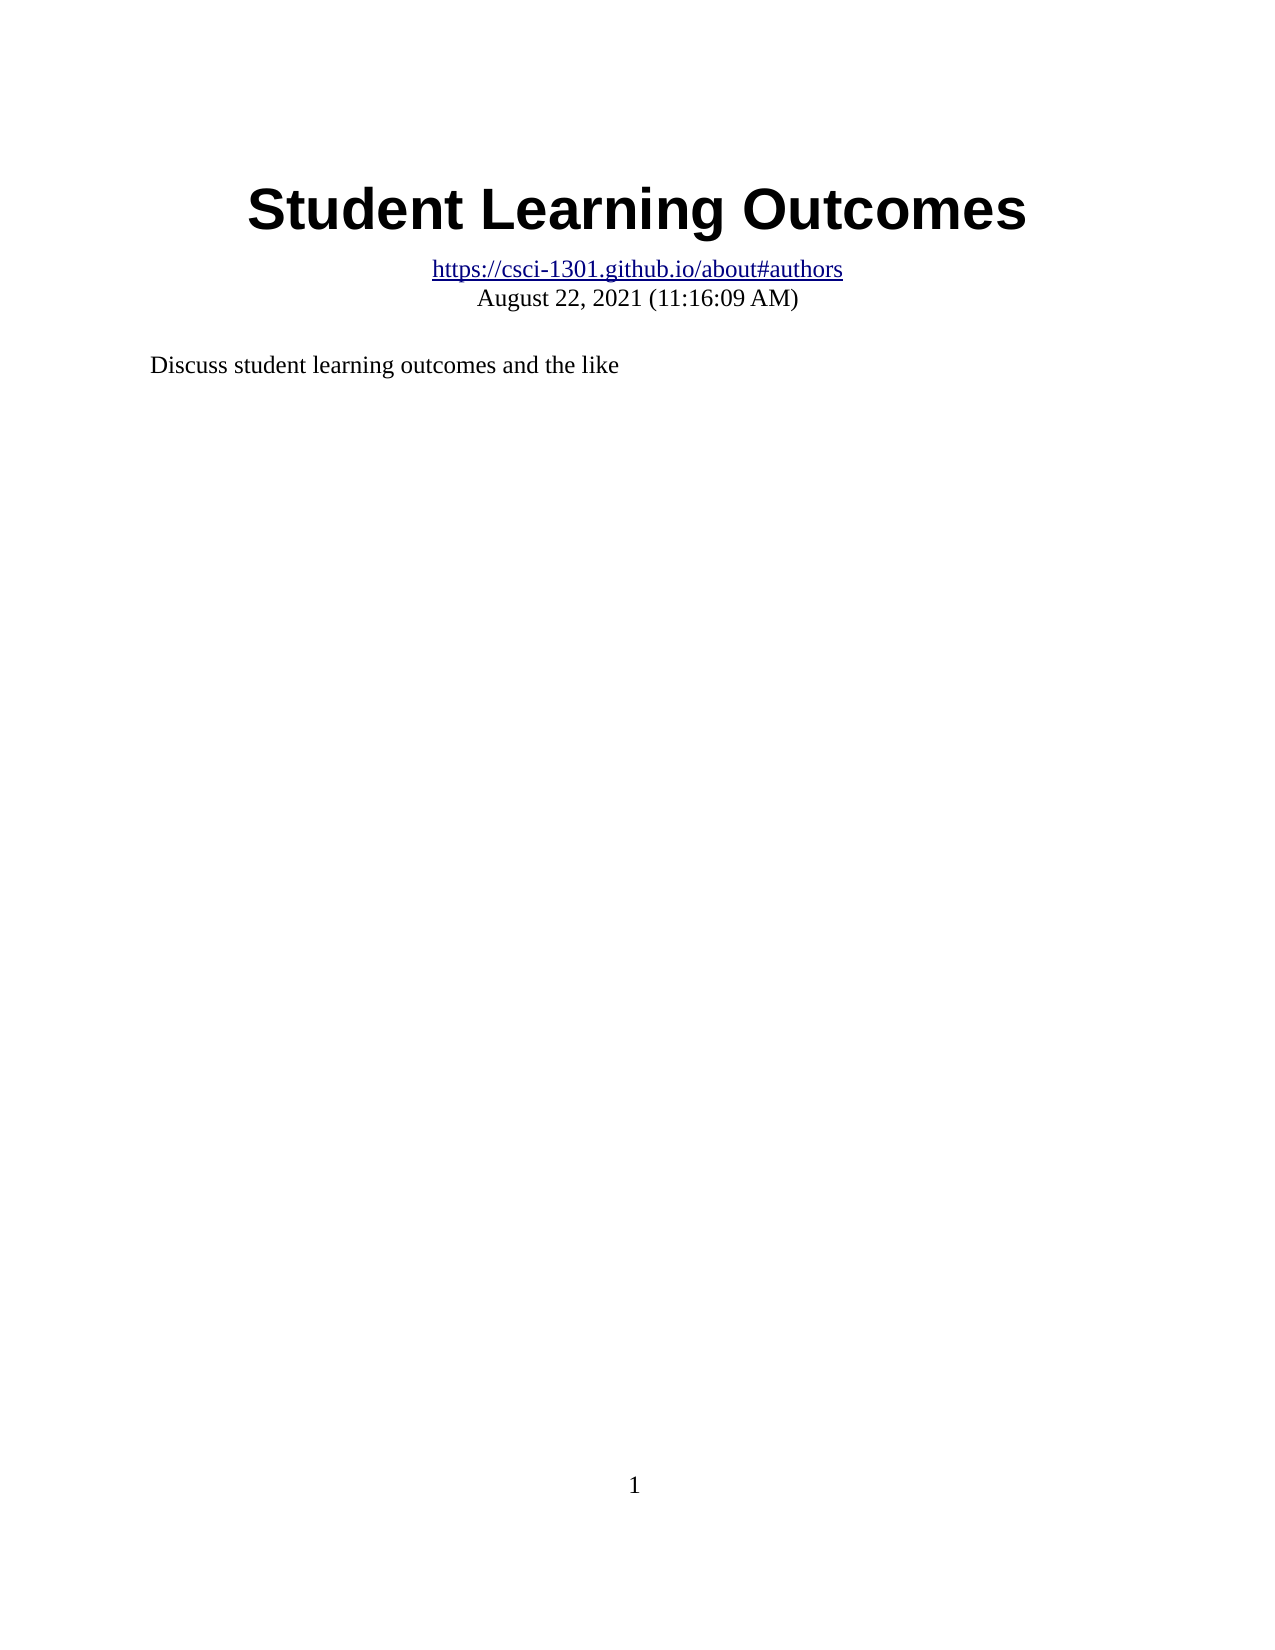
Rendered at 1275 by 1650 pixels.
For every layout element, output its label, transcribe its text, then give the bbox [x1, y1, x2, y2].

text Discuss student learning outcomes and the like [150, 350, 1125, 378]
text August 22, 2021 (11:16:09 AM) [150, 283, 1125, 312]
title Student Learning Outcomes [150, 175, 1125, 242]
text https://csci-1301.github.io/about#authors [150, 254, 1125, 283]
